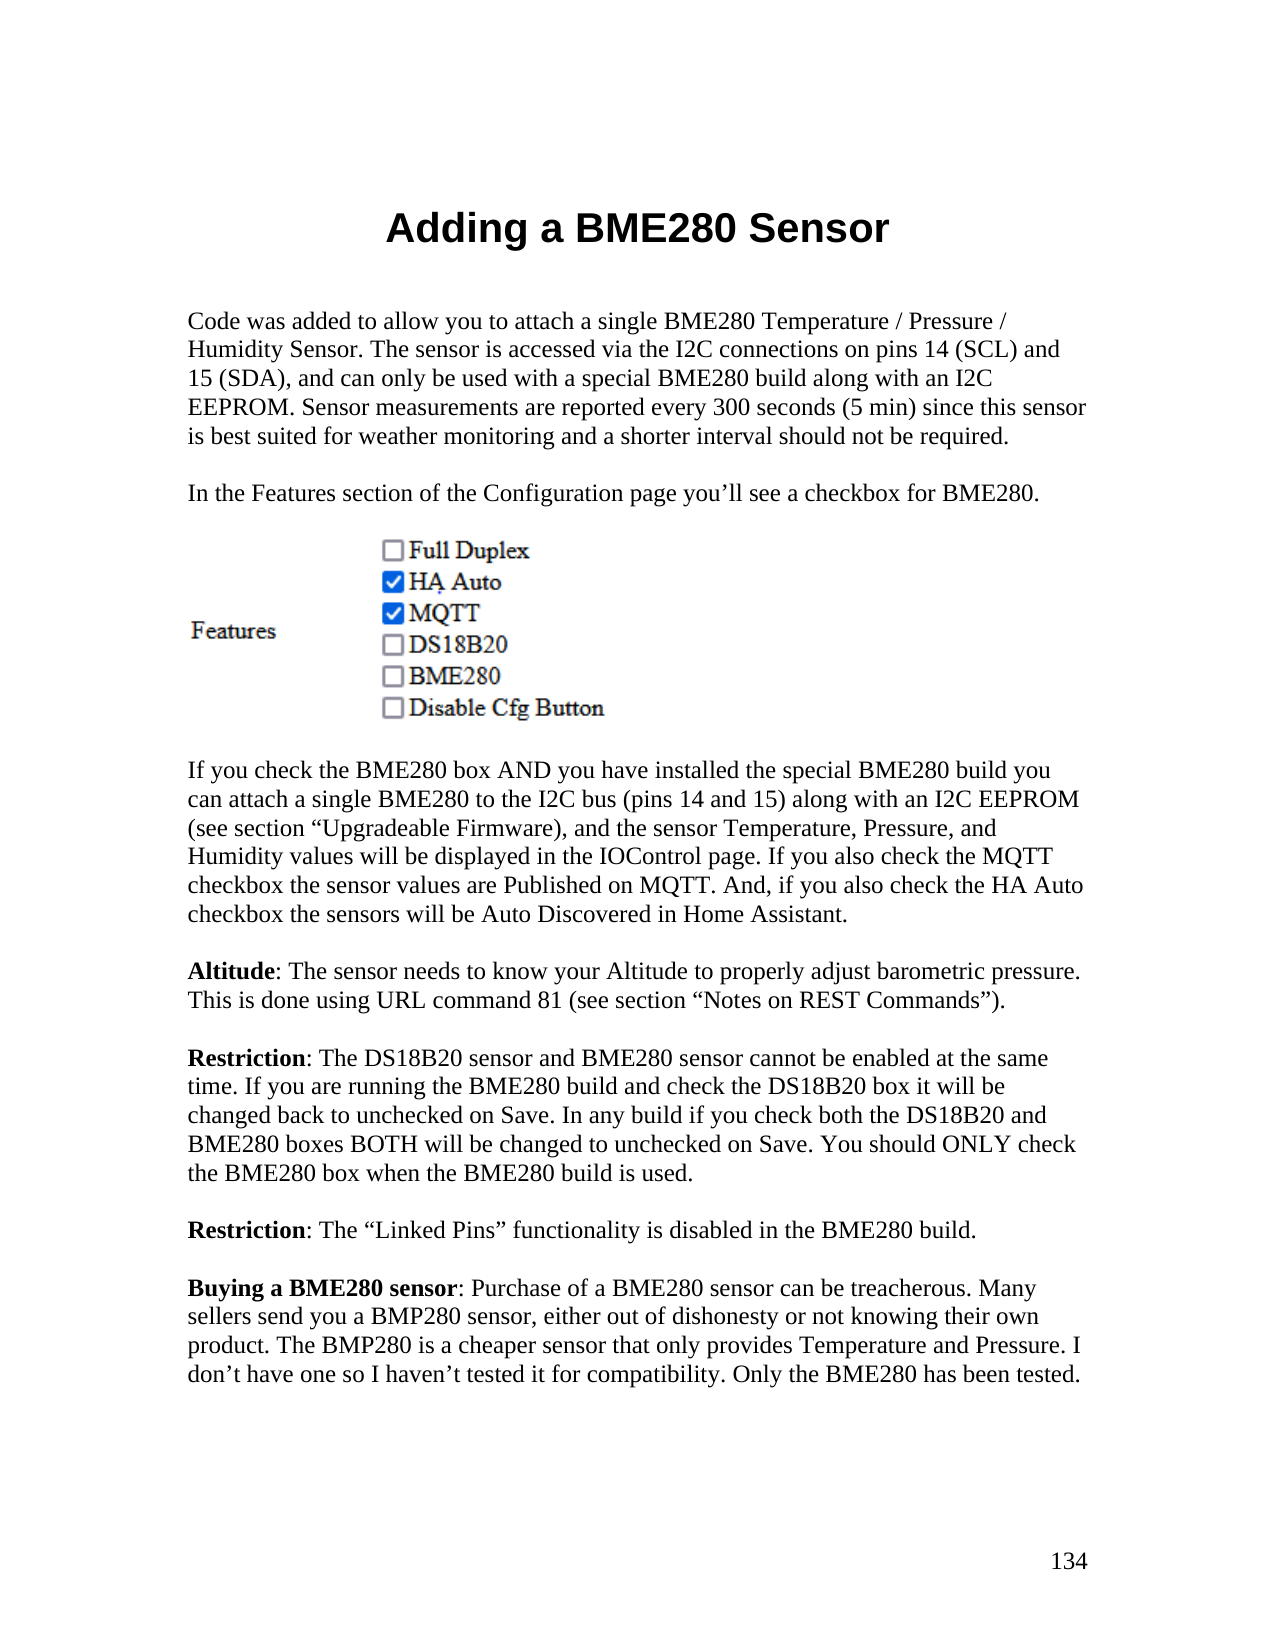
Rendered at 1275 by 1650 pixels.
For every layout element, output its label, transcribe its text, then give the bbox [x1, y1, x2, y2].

picture [187, 536, 614, 727]
subtitle Adding a BME280 Sensor [187, 204, 1087, 252]
text Buying a BME280 sensor: Purchase of a BME280 sensor can be treacherous. Many sellers send you a BMP280 sensor, either out of dishonesty or not knowing their own product. The BMP280 is a cheaper sensor that only provides Temperature and Pressure. I don’t have one so I haven’t tested it for compatibility. Only the BME280 has been tested. [187, 1273, 1087, 1388]
text If you check the BME280 box AND you have installed the special BME280 build you can attach a single BME280 to the I2C bus (pins 14 and 15) along with an I2C EEPROM (see section “Upgradeable Firmware), and the sensor Temperature, Pressure, and Humidity values will be displayed in the IOControl page. If you also check the MQTT checkbox the sensor values are Published on MQTT. And, if you also check the HA Auto checkbox the sensors will be Auto Discovered in Home Assistant. [187, 755, 1087, 928]
text Restriction: The “Linked Pins” functionality is disabled in the BME280 build. [187, 1215, 1087, 1244]
text Code was added to allow you to attach a single BME280 Temperature / Pressure / Humidity Sensor. The sensor is accessed via the I2C connections on pins 14 (SCL) and 15 (SDA), and can only be used with a special BME280 build along with an I2C EEPROM. Sensor measurements are reported every 300 seconds (5 min) since this sensor is best suited for weather monitoring and a shorter interval should not be required. [187, 306, 1087, 449]
text In the Features section of the Configuration page you’ll see a checkbox for BME280. [187, 478, 1087, 507]
text Restriction: The DS18B20 sensor and BME280 sensor cannot be enabled at the same time. If you are running the BME280 build and check the DS18B20 box it will be changed back to unchecked on Save. In any build if you check both the DS18B20 and BME280 boxes BOTH will be changed to unchecked on Save. You should ONLY check the BME280 box when the BME280 build is used. [187, 1043, 1087, 1186]
text Altitude: The sensor needs to know your Altitude to properly adjust barometric pressure. This is done using URL command 81 (see section “Notes on REST Commands”). [187, 956, 1087, 1014]
